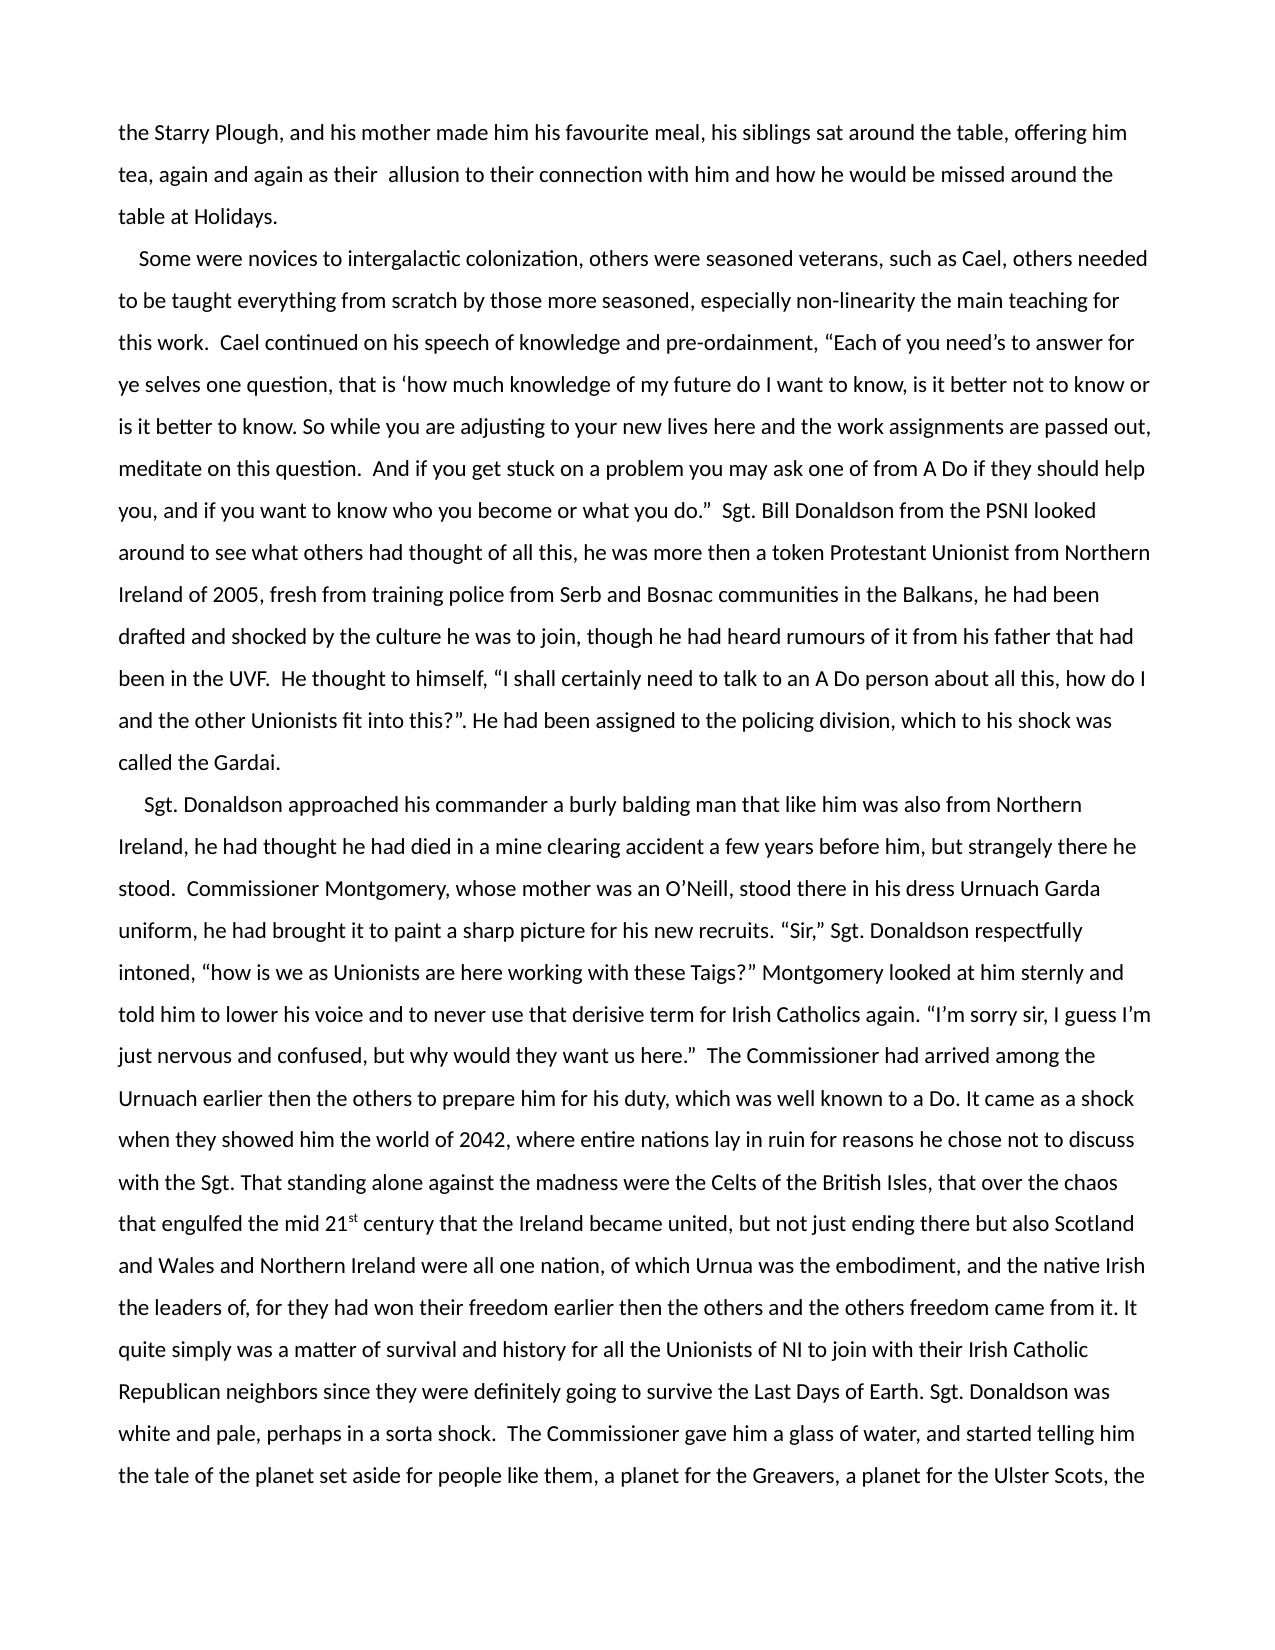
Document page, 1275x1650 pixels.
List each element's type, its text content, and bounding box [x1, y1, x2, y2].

text Sgt. Donaldson approached his commander a burly balding man that like him was also from Northern Ireland, he had thought he had died in a mine clearing accident a few years before him, but strangely there he stood. Commissioner Montgomery, whose mother was an O’Neill, stood there in his dress Urnuach Garda uniform, he had brought it to paint a sharp picture for his new recruits. “Sir,” Sgt. Donaldson respectfully intoned, “how is we as Unionists are here working with these Taigs?” Montgomery looked at him sternly and told him to lower his voice and to never use that derisive term for Irish Catholics again. “I’m sorry sir, I guess I’m just nervous and confused, but why would they want us here.” The Commissioner had arrived among the Urnuach earlier then the others to prepare him for his duty, which was well known to a Do. It came as a shock when they showed him the world of 2042, where entire nations lay in ruin for reasons he chose not to discuss with the Sgt. That standing alone against the madness were the Celts of the British Isles, that over the chaos that engulfed the mid 21st century that the Ireland became united, but not just ending there but also Scotland and Wales and Northern Ireland were all one nation, of which Urnua was the embodiment, and the native Irish the leaders of, for they had won their freedom earlier then the others and the others freedom came from it. It quite simply was a matter of survival and history for all the Unionists of NI to join with their Irish Catholic Republican neighbors since they were definitely going to survive the Last Days of Earth. Sgt. Donaldson was white and pale, perhaps in a sorta shock. The Commissioner gave him a glass of water, and started telling him the tale of the planet set aside for people like them, a planet for the Greavers, a planet for the Ulster Scots, the [118, 790, 1157, 1489]
text Some were novices to intergalactic colonization, others were seasoned veterans, such as Cael, others needed to be taught everything from scratch by those more seasoned, especially non-linearity the main teaching for this work. Cael continued on his speech of knowledge and pre-ordainment, “Each of you need’s to answer for ye selves one question, that is ‘how much knowledge of my future do I want to know, is it better not to know or is it better to know. So while you are adjusting to your new lives here and the work assignments are passed out, meditate on this question. And if you get stuck on a problem you may ask one of from A Do if they should help you, and if you want to know who you become or what you do.” Sgt. Bill Donaldson from the PSNI looked around to see what others had thought of all this, he was more then a token Protestant Unionist from Northern Ireland of 2005, fresh from training police from Serb and Bosnac communities in the Balkans, he had been drafted and shocked by the culture he was to join, though he had heard rumours of it from his father that had been in the UVF. He thought to himself, “I shall certainly need to talk to an A Do person about all this, how do I and the other Unionists fit into this?”. He had been assigned to the policing division, which to his shock was called the Gardai. [118, 244, 1157, 776]
text the Starry Plough, and his mother made him his favourite meal, his siblings sat around the table, offering him tea, again and again as their allusion to their connection with him and how he would be missed around the table at Holidays. [118, 118, 1157, 230]
